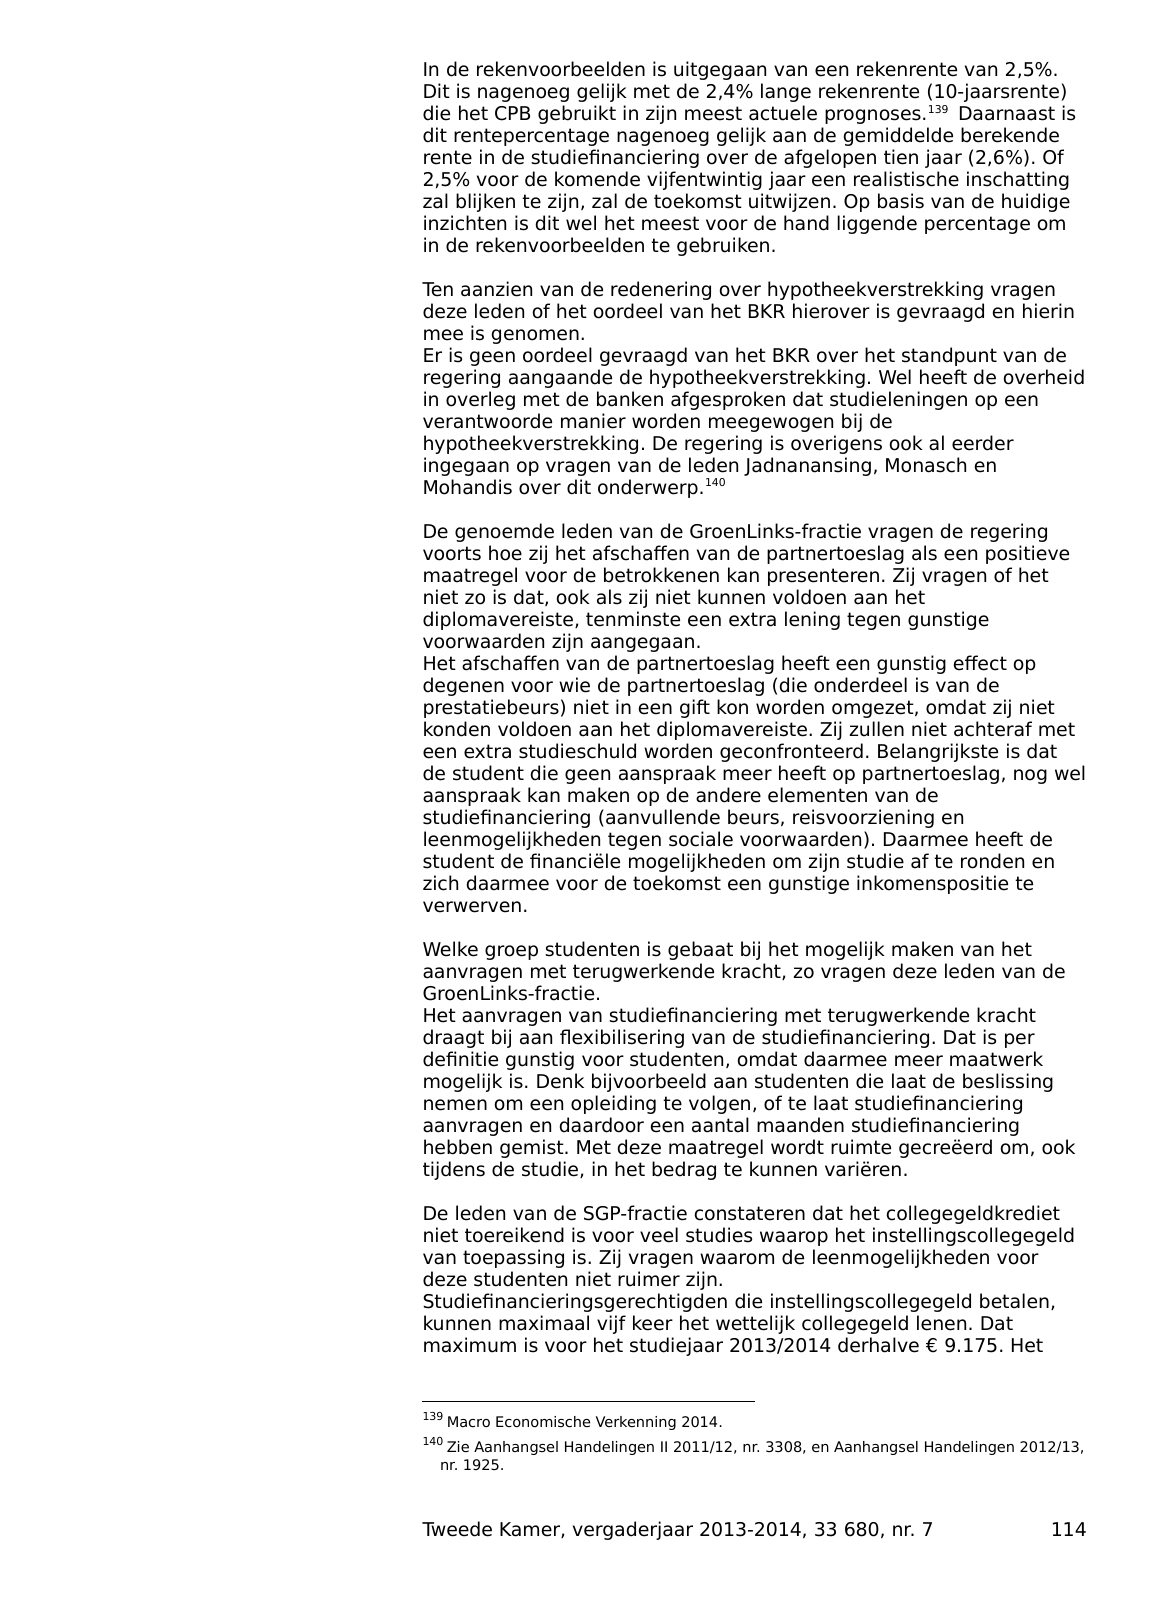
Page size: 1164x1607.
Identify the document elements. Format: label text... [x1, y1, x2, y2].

text Studiefinancieringsgerechtigden die instellingscollegegeld betalen, kunnen maximaal vijf keer het wettelijk collegegeld lenen. Dat maximum is voor het studiejaar 2013/2014 derhalve € 9.175. Het [422, 1291, 1087, 1357]
text Zie Aanhangsel Handelingen II 2011/12, nr. 3308, en Aanhangsel Handelingen 2012/13, nr. 1925. [422, 1435, 1087, 1474]
text Ten aanzien van de redenering over hypotheekverstrekking vragen deze leden of het oordeel van het BKR hierover is gevraagd en hierin mee is genomen. [422, 279, 1087, 345]
text Er is geen oordeel gevraagd van het BKR over het standpunt van de regering aangaande de hypotheekverstrekking. Wel heeft de overheid in overleg met de banken afgesproken dat studieleningen op een verantwoorde manier worden meegewogen bij de hypotheekverstrekking. De regering is overigens ook al eerder ingegaan op vragen van de leden Jadnanansing, Monasch en Mohandis over dit onderwerp. [422, 345, 1087, 499]
text De leden van de SGP-fractie constateren dat het collegegeldkrediet niet toereikend is voor veel studies waarop het instellingscollegegeld van toepassing is. Zij vragen waarom de leenmogelijkheden voor deze studenten niet ruimer zijn. [422, 1203, 1087, 1291]
text Welke groep studenten is gebaat bij het mogelijk maken van het aanvragen met terugwerkende kracht, zo vragen deze leden van de GroenLinks-fractie. [422, 939, 1087, 1005]
text In de rekenvoorbeelden is uitgegaan van een rekenrente van 2,5%. Dit is nagenoeg gelijk met de 2,4% lange rekenrente (10-jaarsrente) die het CPB gebruikt in zijn meest actuele prognoses. Daarnaast is dit rentepercentage nagenoeg gelijk aan de gemiddelde berekende rente in de studiefinanciering over de afgelopen tien jaar (2,6%). Of 2,5% voor de komende vijfentwintig jaar een realistische inschatting zal blijken te zijn, zal de toekomst uitwijzen. Op basis van de huidige inzichten is dit wel het meest voor de hand liggende percentage om in de rekenvoorbeelden te gebruiken. [422, 59, 1087, 257]
text Het aanvragen van studiefinanciering met terugwerkende kracht draagt bij aan flexibilisering van de studiefinanciering. Dat is per definitie gunstig voor studenten, omdat daarmee meer maatwerk mogelijk is. Denk bijvoorbeeld aan studenten die laat de beslissing nemen om een opleiding te volgen, of te laat studiefinanciering aanvragen en daardoor een aantal maanden studiefinanciering hebben gemist. Met deze maatregel wordt ruimte gecreëerd om, ook tijdens de studie, in het bedrag te kunnen variëren. [422, 1005, 1087, 1181]
text Macro Economische Verkenning 2014. [422, 1410, 1087, 1432]
text Het afschaffen van de partnertoeslag heeft een gunstig effect op degenen voor wie de partnertoeslag (die onderdeel is van de prestatiebeurs) niet in een gift kon worden omgezet, omdat zij niet konden voldoen aan het diplomavereiste. Zij zullen niet achteraf met een extra studieschuld worden geconfronteerd. Belangrijkste is dat de student die geen aanspraak meer heeft op partnertoeslag, nog wel aanspraak kan maken op de andere elementen van de studiefinanciering (aanvullende beurs, reisvoorziening en leenmogelijkheden tegen sociale voorwaarden). Daarmee heeft de student de financiële mogelijkheden om zijn studie af te ronden en zich daarmee voor de toekomst een gunstige inkomenspositie te verwerven. [422, 653, 1087, 917]
text De genoemde leden van de GroenLinks-fractie vragen de regering voorts hoe zij het afschaffen van de partnertoeslag als een positieve maatregel voor de betrokkenen kan presenteren. Zij vragen of het niet zo is dat, ook als zij niet kunnen voldoen aan het diplomavereiste, tenminste een extra lening tegen gunstige voorwaarden zijn aangegaan. [422, 521, 1087, 653]
